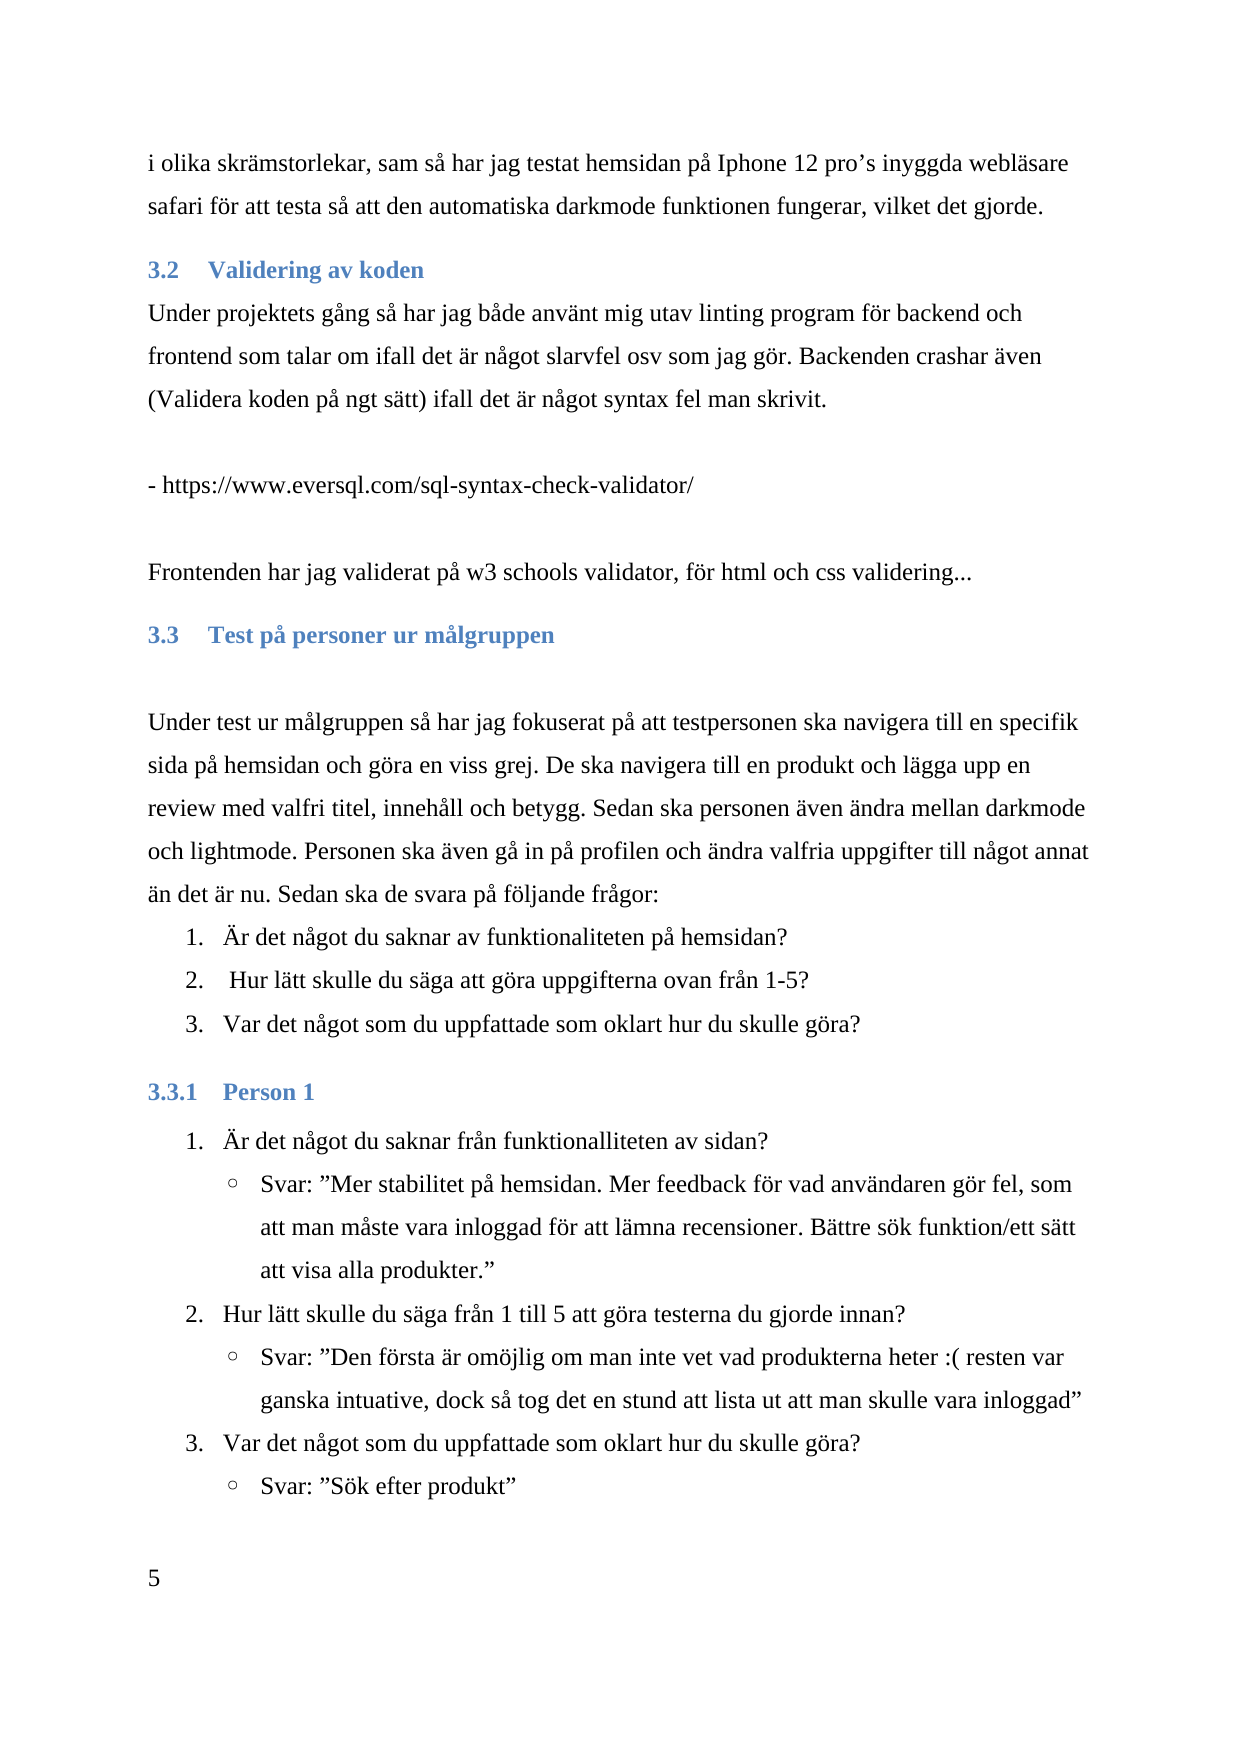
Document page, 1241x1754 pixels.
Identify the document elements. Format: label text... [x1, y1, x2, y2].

list Svar: ”Sök efter produkt” [223, 1471, 1093, 1500]
text Under projektets gång så har jag både använt mig utav linting program för backend och frontend som talar om ifall det är något slarvfel osv som jag gör. Backenden crashar även (Validera koden på ngt sätt) ifall det är något syntax fel man skrivit. [148, 298, 1093, 413]
list Svar: ”Den första är omöjlig om man inte vet vad produkterna heter :( resten var ganska intuative, dock så tog det en stund att lista ut att man skulle vara inloggad” [223, 1342, 1093, 1414]
list Svar: ”Mer stabilitet på hemsidan. Mer feedback för vad användaren gör fel, som att man måste vara inloggad för att lämna recensioner. Bättre sök funktion/ett sätt att visa alla produkter.” [223, 1169, 1093, 1284]
subtitle Test på personer ur målgruppen [148, 621, 1093, 649]
list Hur lätt skulle du säga från 1 till 5 att göra testerna du gjorde innan? [185, 1299, 1093, 1327]
text Under test ur målgruppen så har jag fokuserat på att testpersonen ska navigera till en specifik sida på hemsidan och göra en viss grej. De ska navigera till en produkt och lägga upp en review med valfri titel, innehåll och betygg. Sedan ska personen även ändra mellan darkmode och lightmode. Personen ska även gå in på profilen och ändra valfria uppgifter till något annat än det är nu. Sedan ska de svara på följande frågor: [148, 707, 1093, 908]
text - https://www.eversql.com/sql-syntax-check-validator/ [148, 470, 1093, 499]
list Är det något du saknar från funktionalliteten av sidan? [185, 1126, 1093, 1155]
subtitle Validering av koden [148, 255, 1093, 283]
list Är det något du saknar av funktionaliteten på hemsidan? [185, 922, 1093, 951]
list Var det något som du uppfattade som oklart hur du skulle göra? [185, 1428, 1093, 1457]
list Var det något som du uppfattade som oklart hur du skulle göra? [185, 1009, 1093, 1037]
subtitle Person 1 [148, 1077, 1093, 1106]
text Frontenden har jag validerat på w3 schools validator, för html och css validering... [148, 557, 1093, 585]
text i olika skrämstorlekar, sam så har jag testat hemsidan på Iphone 12 pro’s inyggda webläsare safari för att testa så att den automatiska darkmode funktionen fungerar, vilket det gjorde. [148, 148, 1093, 219]
list Hur lätt skulle du säga att göra uppgifterna ovan från 1-5? [185, 966, 1093, 994]
